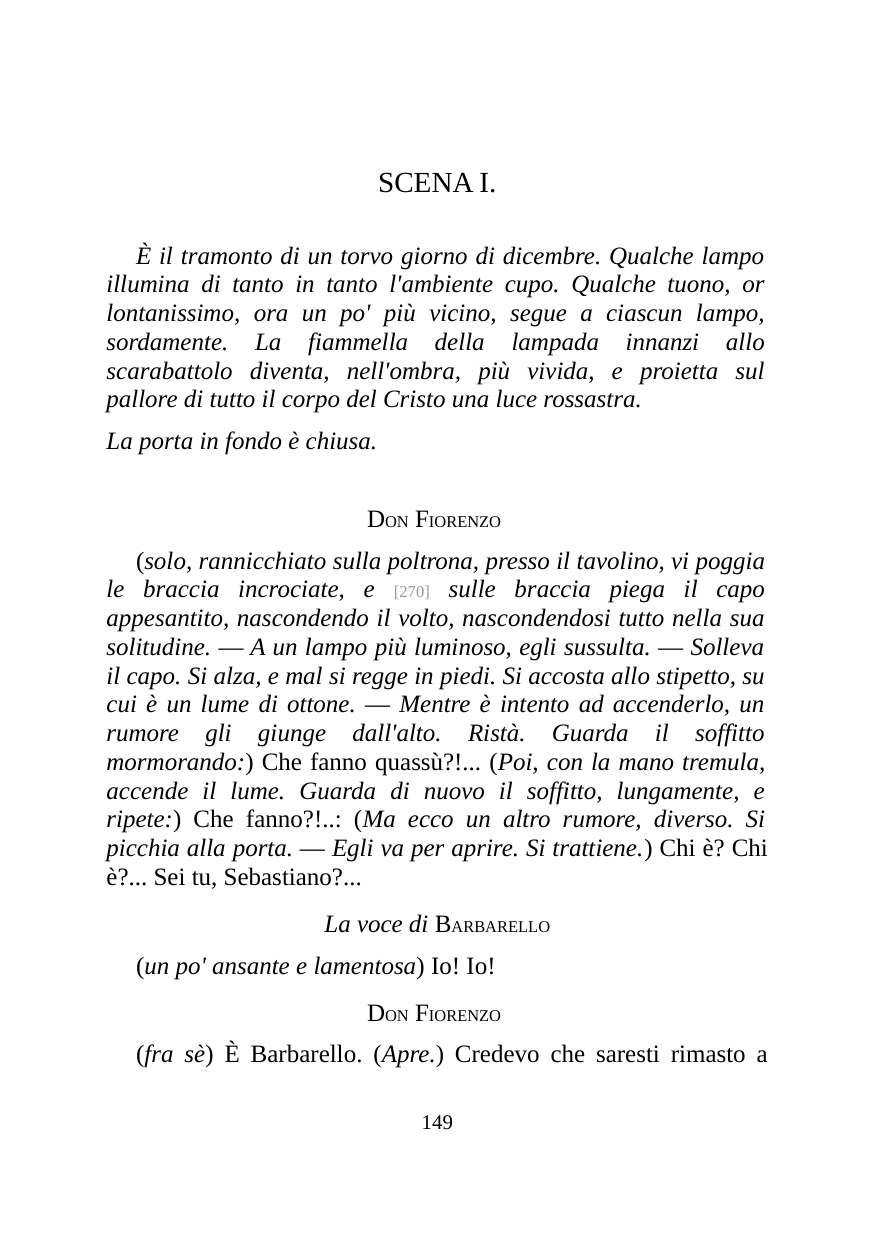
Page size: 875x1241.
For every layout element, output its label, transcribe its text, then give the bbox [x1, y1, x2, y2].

text È il tramonto di un torvo giorno di dicembre. Qualche lampo illumina di tanto in tanto l'ambiente cupo. Qualche tuono, or lontanissimo, ora un po' più vicino, segue a ciascun lampo, sordamente. La fiammella della lampada innanzi allo scarabattolo diventa, nell'ombra, più vivida, e proietta sul pallore di tutto il corpo del Cristo una luce rossastra. [106, 241, 768, 413]
text La voce di Barbarello [106, 909, 768, 938]
text (un po' ansante e lamentosa) Io! Io! [106, 951, 768, 979]
subtitle SCENA I. [106, 165, 768, 199]
text (solo, rannicchiato sulla poltrona, presso il tavolino, vi poggia le braccia incrociate, e [270] sulle braccia piega il capo appesantito, nascondendo il volto, nascondendosi tutto nella sua solitudine. ― A un lampo più luminoso, egli sussulta. ― Solleva il capo. Si alza, e mal si regge in piedi. Si accosta allo stipetto, su cui è un lume di ottone. ― Mentre è intento ad accenderlo, un rumore gli giunge dall'alto. Ristà. Guarda il soffitto mormorando:) Che fanno quassù?!... (Poi, con la mano tremula, accende il lume. Guarda di nuovo il soffitto, lungamente, e ripete:) Che fanno?!..: (Ma ecco un altro rumore, diverso. Si picchia alla porta. ― Egli va per aprire. Si trattiene.) Chi è? Chi è?... Sei tu, Sebastiano?... [106, 546, 768, 891]
text (fra sè) È Barbarello. (Apre.) Credevo che saresti rimasto a [106, 1039, 768, 1068]
text La porta in fondo è chiusa. [106, 426, 768, 454]
text Don Fiorenzo [106, 998, 768, 1027]
text Don Fiorenzo [106, 504, 768, 533]
